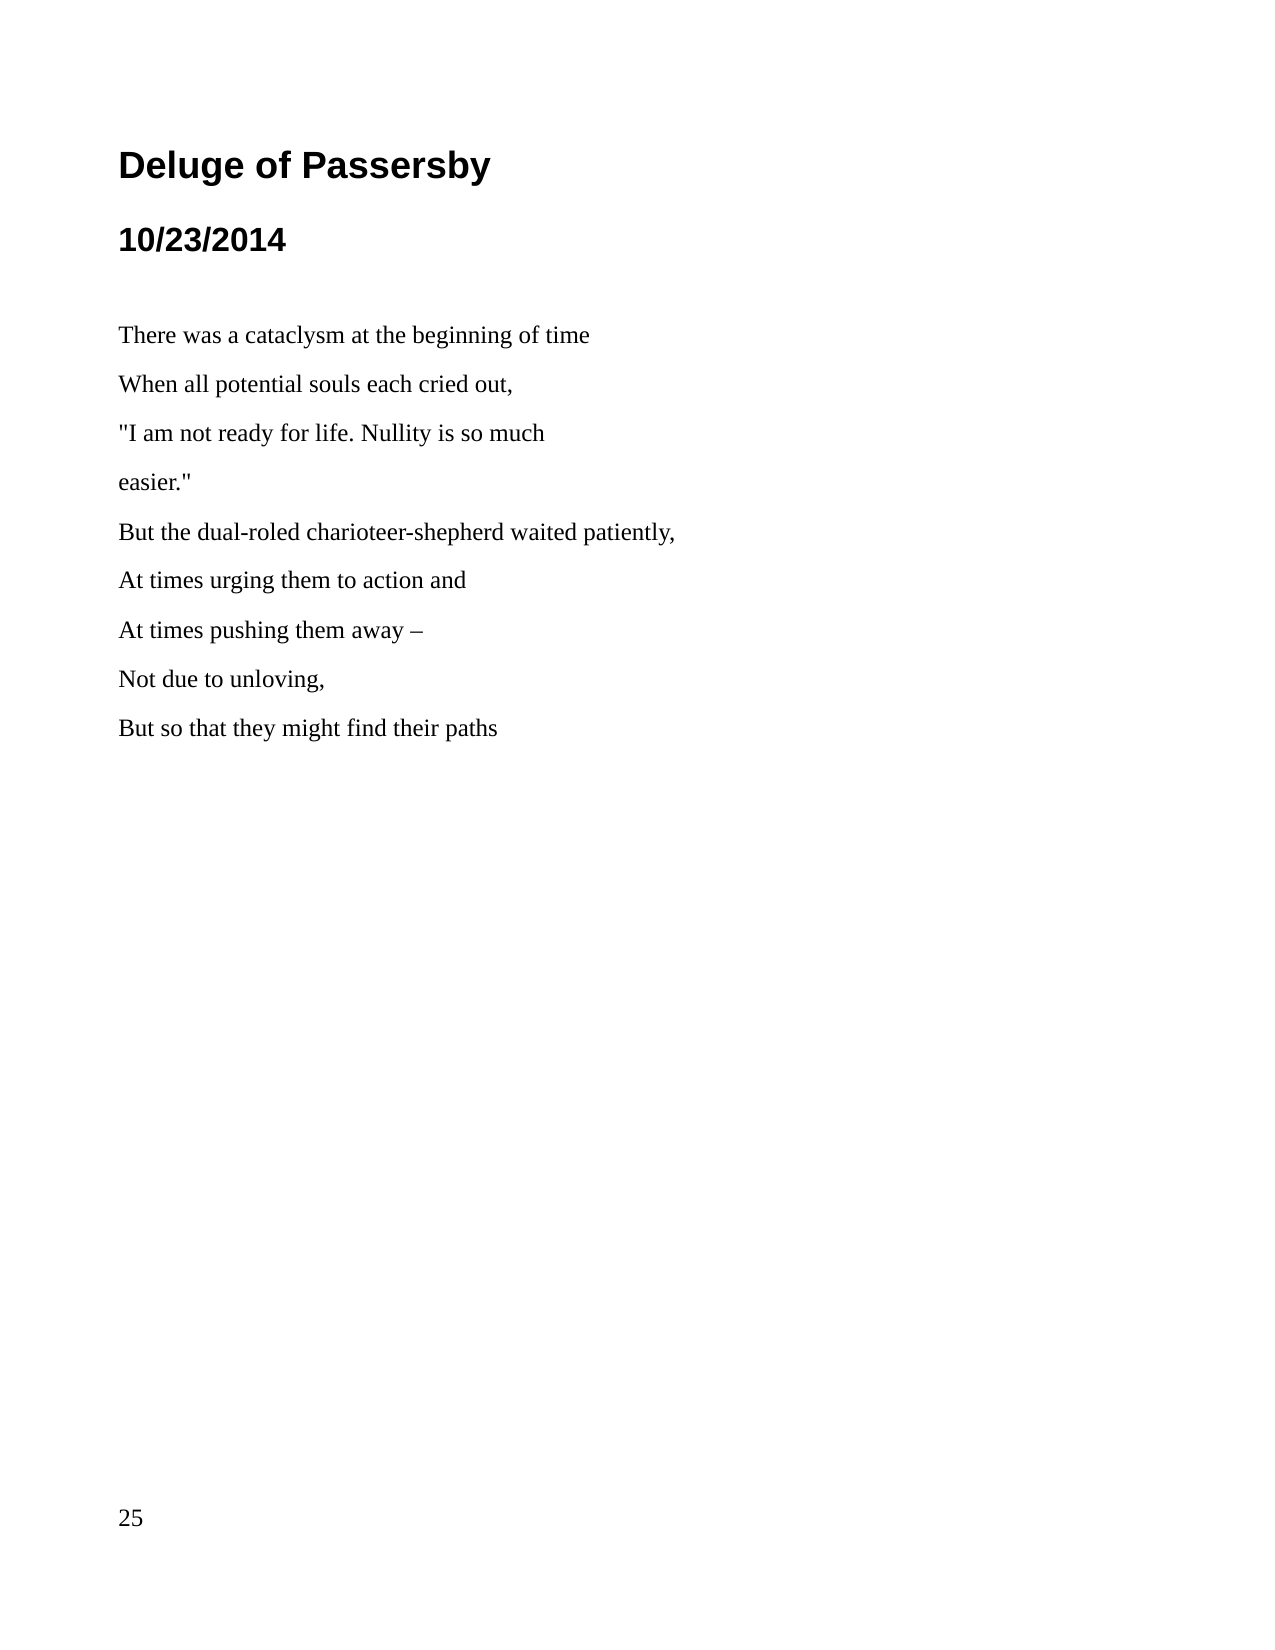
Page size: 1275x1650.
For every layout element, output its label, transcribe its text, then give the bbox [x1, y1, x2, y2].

text But so that they might find their paths [118, 713, 1157, 742]
text "I am not ready for life. Nullity is so much [118, 418, 1157, 447]
text easier." [118, 467, 1157, 496]
subtitle 10/23/2014 [118, 220, 1157, 259]
text Not due to unloving, [118, 664, 1157, 692]
text At times pushing them away – [118, 615, 1157, 643]
text There was a cataclysm at the beginning of time [118, 320, 1157, 349]
text At times urging them to action and [118, 566, 1157, 594]
subtitle Deluge of Passersby [118, 143, 1157, 187]
text When all potential souls each cried out, [118, 369, 1157, 398]
text But the dual-roled charioteer-shepherd waited patiently, [118, 517, 1157, 545]
